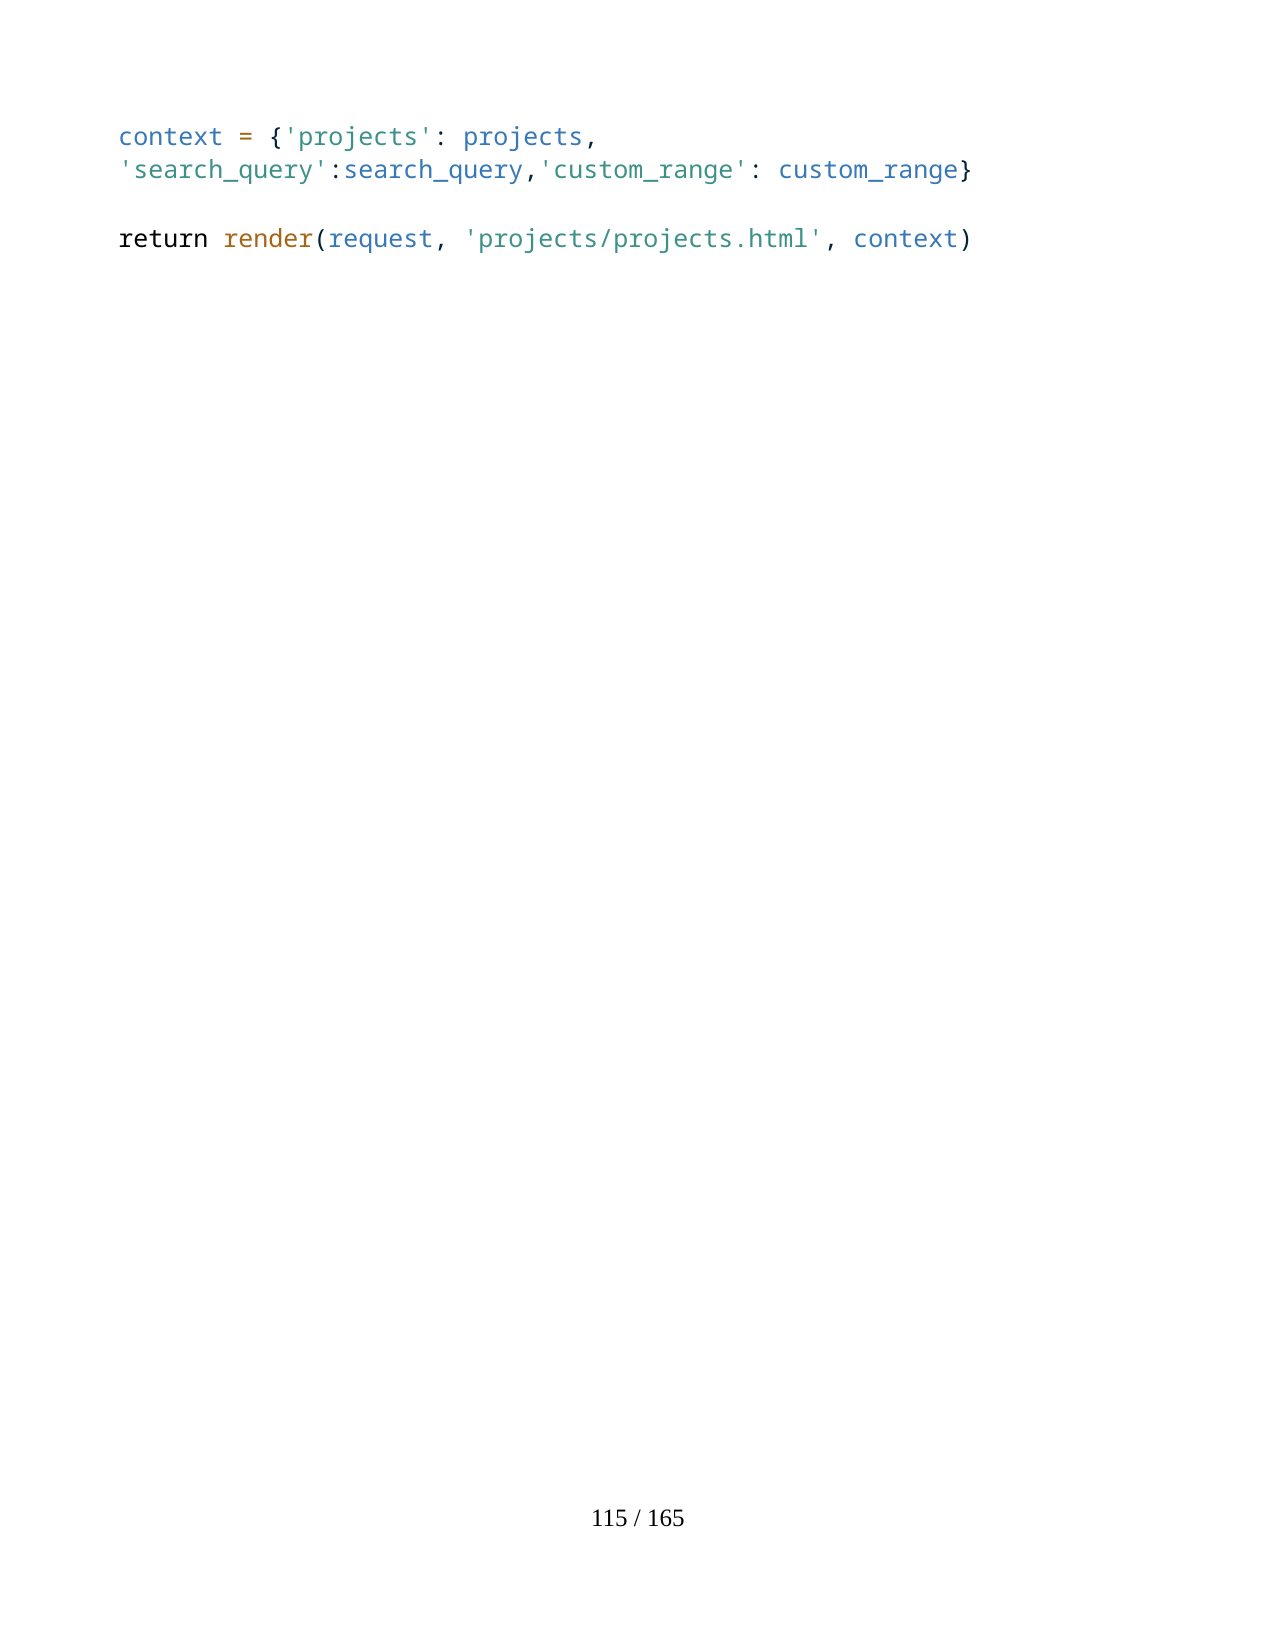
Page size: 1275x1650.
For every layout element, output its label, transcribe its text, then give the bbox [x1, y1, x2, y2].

text context = {'projects': projects, 'search_query':search_query,'custom_range': custom_range} [118, 118, 1157, 186]
text return render(request, 'projects/projects.html', context) [118, 220, 1157, 254]
